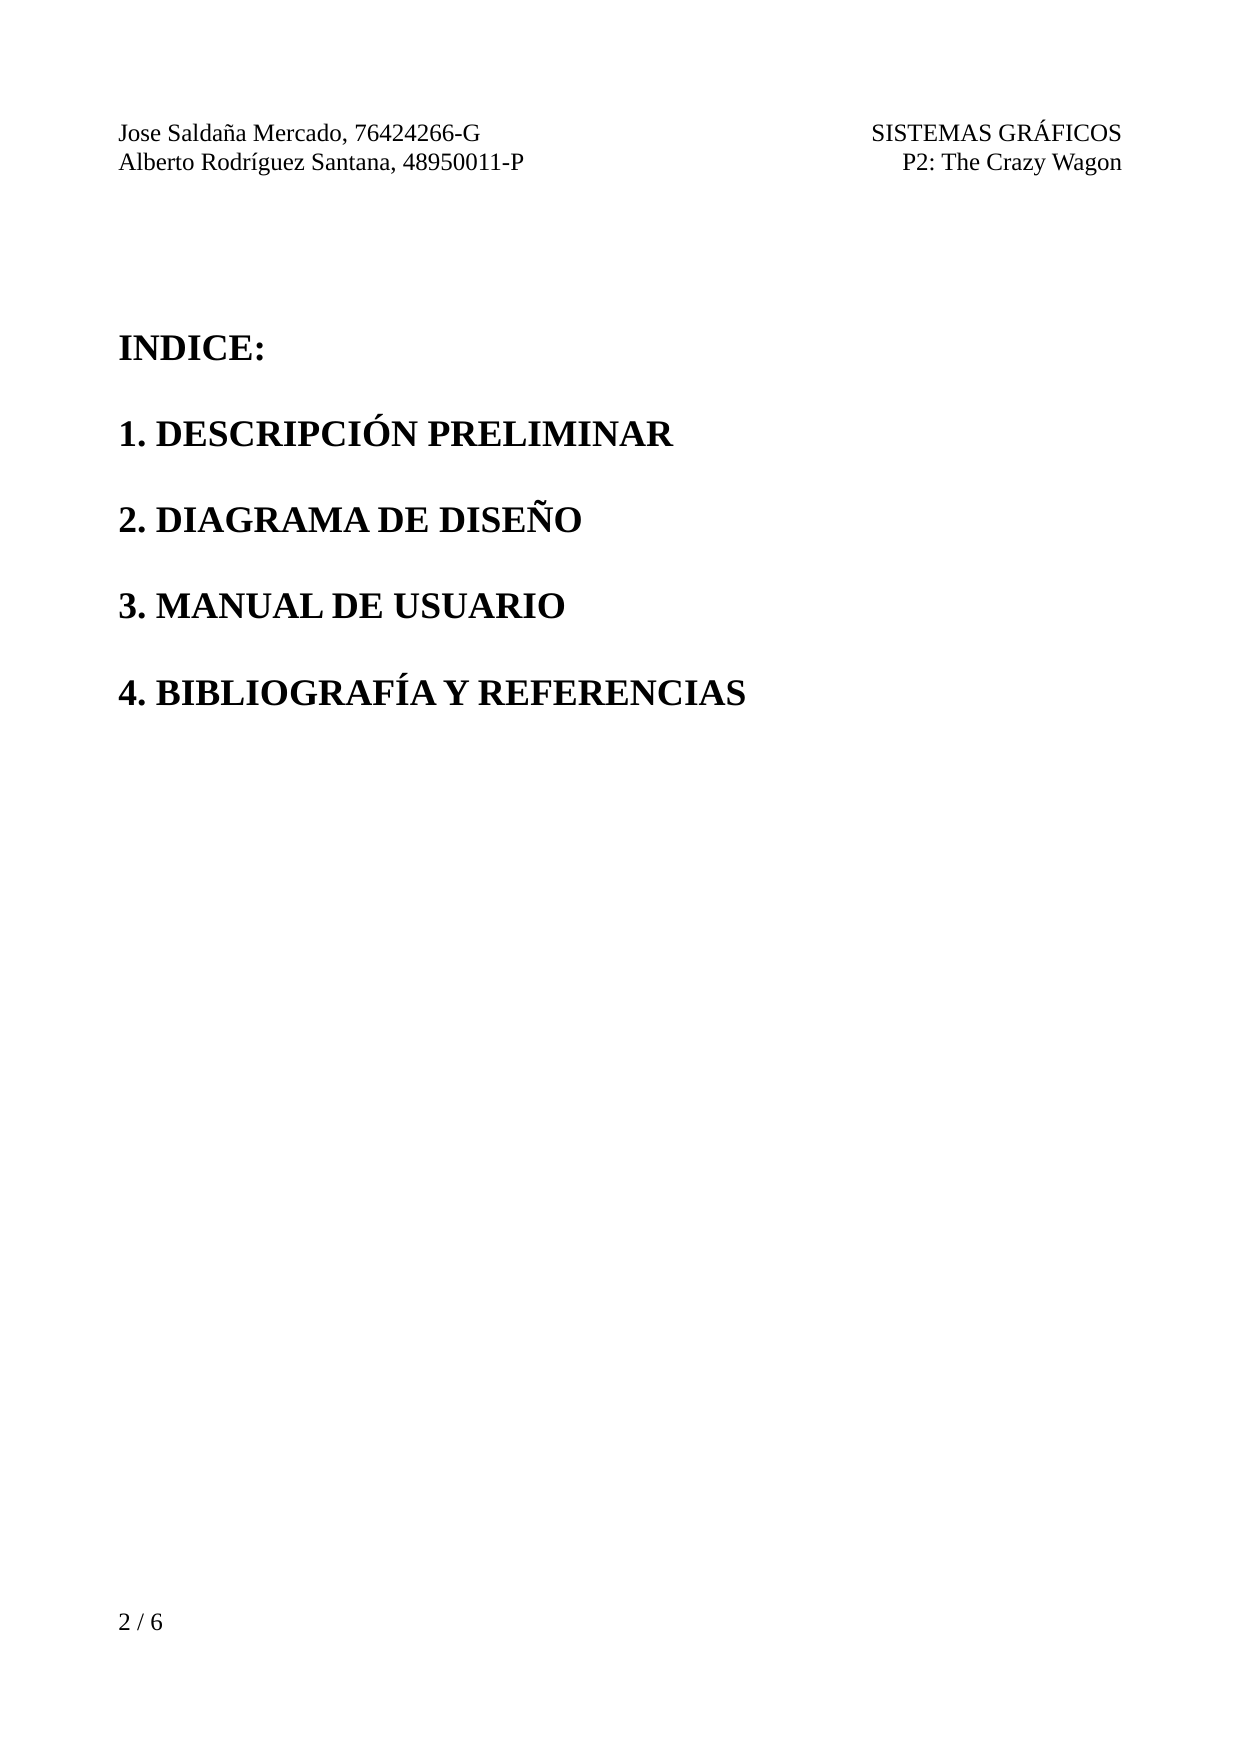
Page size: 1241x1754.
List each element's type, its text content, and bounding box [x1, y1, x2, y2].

text 3. MANUAL DE USUARIO [118, 584, 1122, 627]
text 2. DIAGRAMA DE DISEÑO [118, 497, 1122, 541]
text 4. BIBLIOGRAFÍA Y REFERENCIAS [118, 670, 1122, 713]
text 1. DESCRIPCIÓN PRELIMINAR [118, 411, 1122, 454]
text INDICE: [118, 325, 1122, 368]
